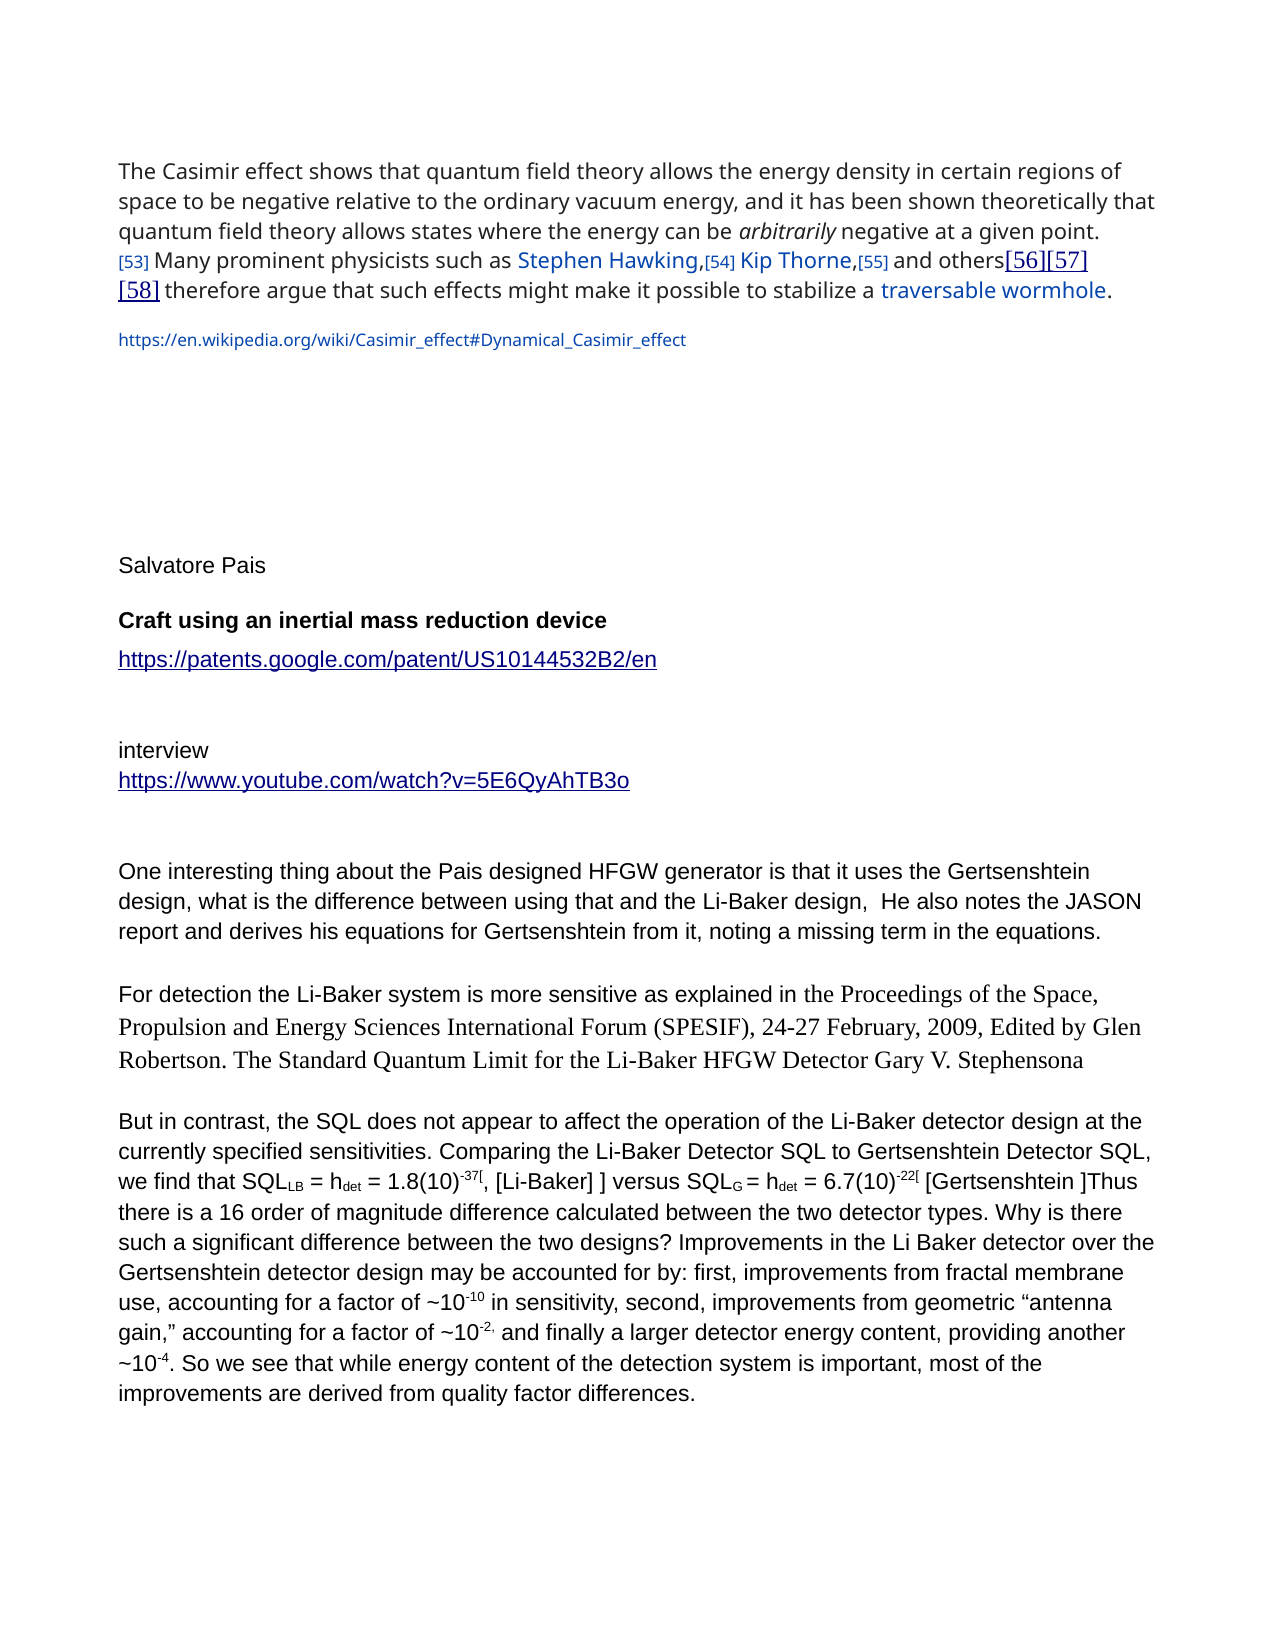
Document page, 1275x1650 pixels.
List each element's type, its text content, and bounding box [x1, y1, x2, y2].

text https://www.youtube.com/watch?v=5E6QyAhTB3o [118, 767, 1157, 793]
text The Casimir effect shows that quantum field theory allows the energy density in certain regions of space to be negative relative to the ordinary vacuum energy, and it has been shown theoretically that quantum field theory allows states where the energy can be arbitrarily negative at a given point.[53] Many prominent physicists such as Stephen Hawking,[54] Kip Thorne,[55] and others[56][57][58] therefore argue that such effects might make it possible to stabilize a traversable wormhole. [118, 156, 1157, 305]
text https://en.wikipedia.org/wiki/Casimir_effect#Dynamical_Casimir_effect [118, 328, 1157, 352]
text interview [118, 737, 1157, 763]
text For detection the Li-Baker system is more sensitive as explained in the Proceedings of the Space, Propulsion and Energy Sciences International Forum (SPESIF), 24-27 February, 2009, Edited by Glen Robertson. The Standard Quantum Limit for the Li-Baker HFGW Detector Gary V. Stephensona [118, 979, 1157, 1073]
text But in contrast, the SQL does not appear to affect the operation of the Li-Baker detector design at the currently specified sensitivities. Comparing the Li-Baker Detector SQL to Gertsenshtein Detector SQL, we find that SQLLB = hdet = 1.8(10)-37[, [Li-Baker] ] versus SQLG = hdet = 6.7(10)-22[ [Gertsenshtein ]Thus there is a 16 order of magnitude difference calculated between the two detector types. Why is there such a significant difference between the two designs? Improvements in the Li Baker detector over the Gertsenshtein detector design may be accounted for by: first, improvements from fractal membrane use, accounting for a factor of ~10-10 in sensitivity, second, improvements from geometric “antenna gain,” accounting for a factor of ~10-2, and finally a larger detector energy content, providing another ~10-4. So we see that while energy content of the detection system is important, most of the improvements are derived from quality factor differences. [118, 1108, 1157, 1406]
text Salvatore Pais [118, 552, 1157, 579]
text https://patents.google.com/patent/US10144532B2/en [118, 646, 1157, 673]
subtitle Craft using an inertial mass reduction device [118, 607, 1157, 634]
text One interesting thing about the Pais designed HFGW generator is that it uses the Gertsenshtein design, what is the difference between using that and the Li-Baker design, He also notes the JASON report and derives his equations for Gertsenshtein from it, noting a missing term in the equations. [118, 858, 1157, 944]
